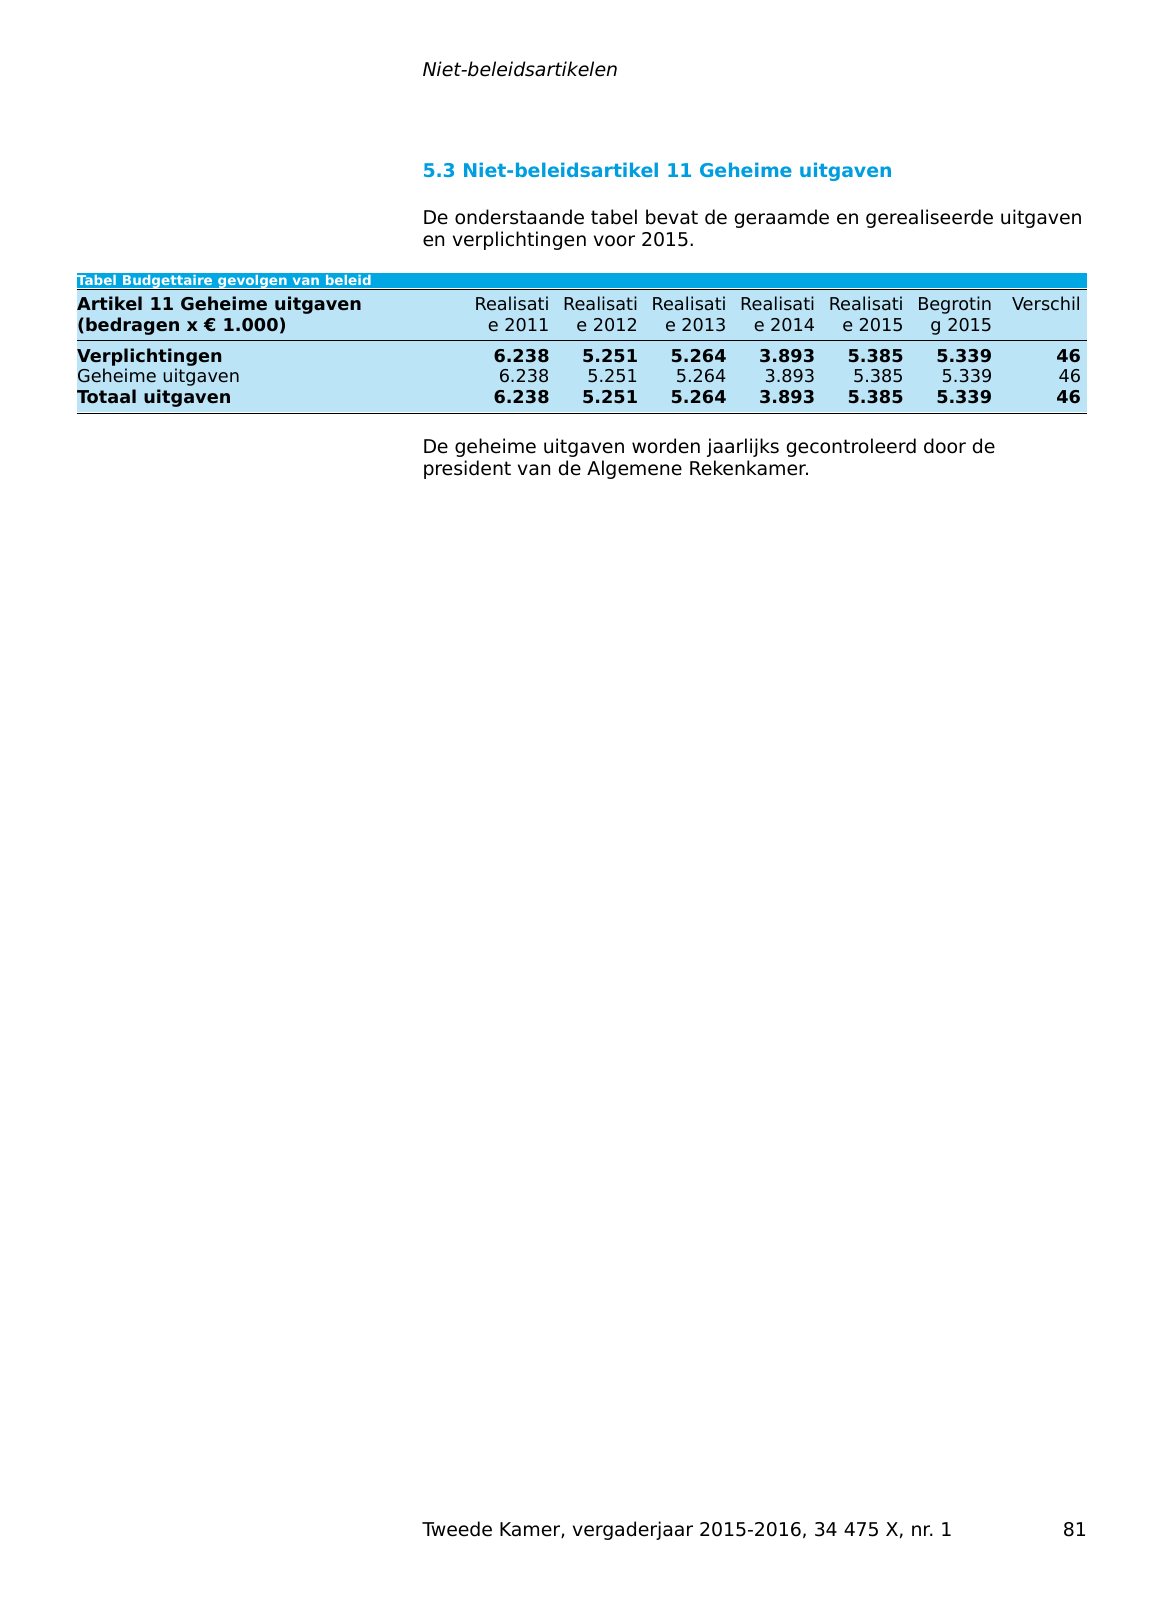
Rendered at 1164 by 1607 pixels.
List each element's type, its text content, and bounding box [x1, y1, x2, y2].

table_cell 6.238 [466, 341, 555, 366]
table_cell Artikel 11 Geheime uitgaven (bedragen x € 1.000) [77, 290, 466, 340]
table_cell 3.893 [732, 341, 821, 366]
table_cell Realisatie 2015 [821, 290, 909, 340]
table_cell 5.385 [821, 366, 909, 387]
table_cell 5.251 [555, 366, 644, 387]
table_cell Realisatie 2011 [466, 290, 555, 340]
table_cell 5.251 [555, 387, 644, 412]
table_cell 5.264 [644, 387, 732, 412]
table_cell Realisatie 2014 [732, 290, 821, 340]
table_cell Realisatie 2012 [555, 290, 644, 340]
table_cell 3.893 [732, 366, 821, 387]
table_cell 5.339 [909, 341, 998, 366]
table_cell Totaal uitgaven [77, 387, 466, 412]
table_cell 46 [998, 341, 1087, 366]
table_cell 3.893 [732, 387, 821, 412]
table_cell 5.264 [644, 366, 732, 387]
text De geheime uitgaven worden jaarlijks gecontroleerd door de president van de Algemene Rekenkamer. [422, 436, 1087, 479]
table_cell 46 [998, 387, 1087, 412]
table_cell Realisatie 2013 [644, 290, 732, 340]
table_cell Geheime uitgaven [77, 366, 466, 387]
table_cell Verschil [998, 290, 1087, 340]
table_cell 5.251 [555, 341, 644, 366]
table_header Tabel Budgettaire gevolgen van beleid [77, 273, 1087, 288]
text De onderstaande tabel bevat de geraamde en gerealiseerde uitgaven en verplichtingen voor 2015. [422, 207, 1087, 251]
table_cell 5.385 [821, 387, 909, 412]
table_cell Verplichtingen [77, 341, 466, 366]
table_cell 6.238 [466, 366, 555, 387]
table_cell 5.339 [909, 366, 998, 387]
table_cell 5.264 [644, 341, 732, 366]
subtitle 5.3 Niet-beleidsartikel 11 Geheime uitgaven [422, 160, 1087, 182]
table_cell Begroting 2015 [909, 290, 998, 340]
table_cell 5.339 [909, 387, 998, 412]
table_cell 5.385 [821, 341, 909, 366]
table_cell 46 [998, 366, 1087, 387]
table_cell 6.238 [466, 387, 555, 412]
